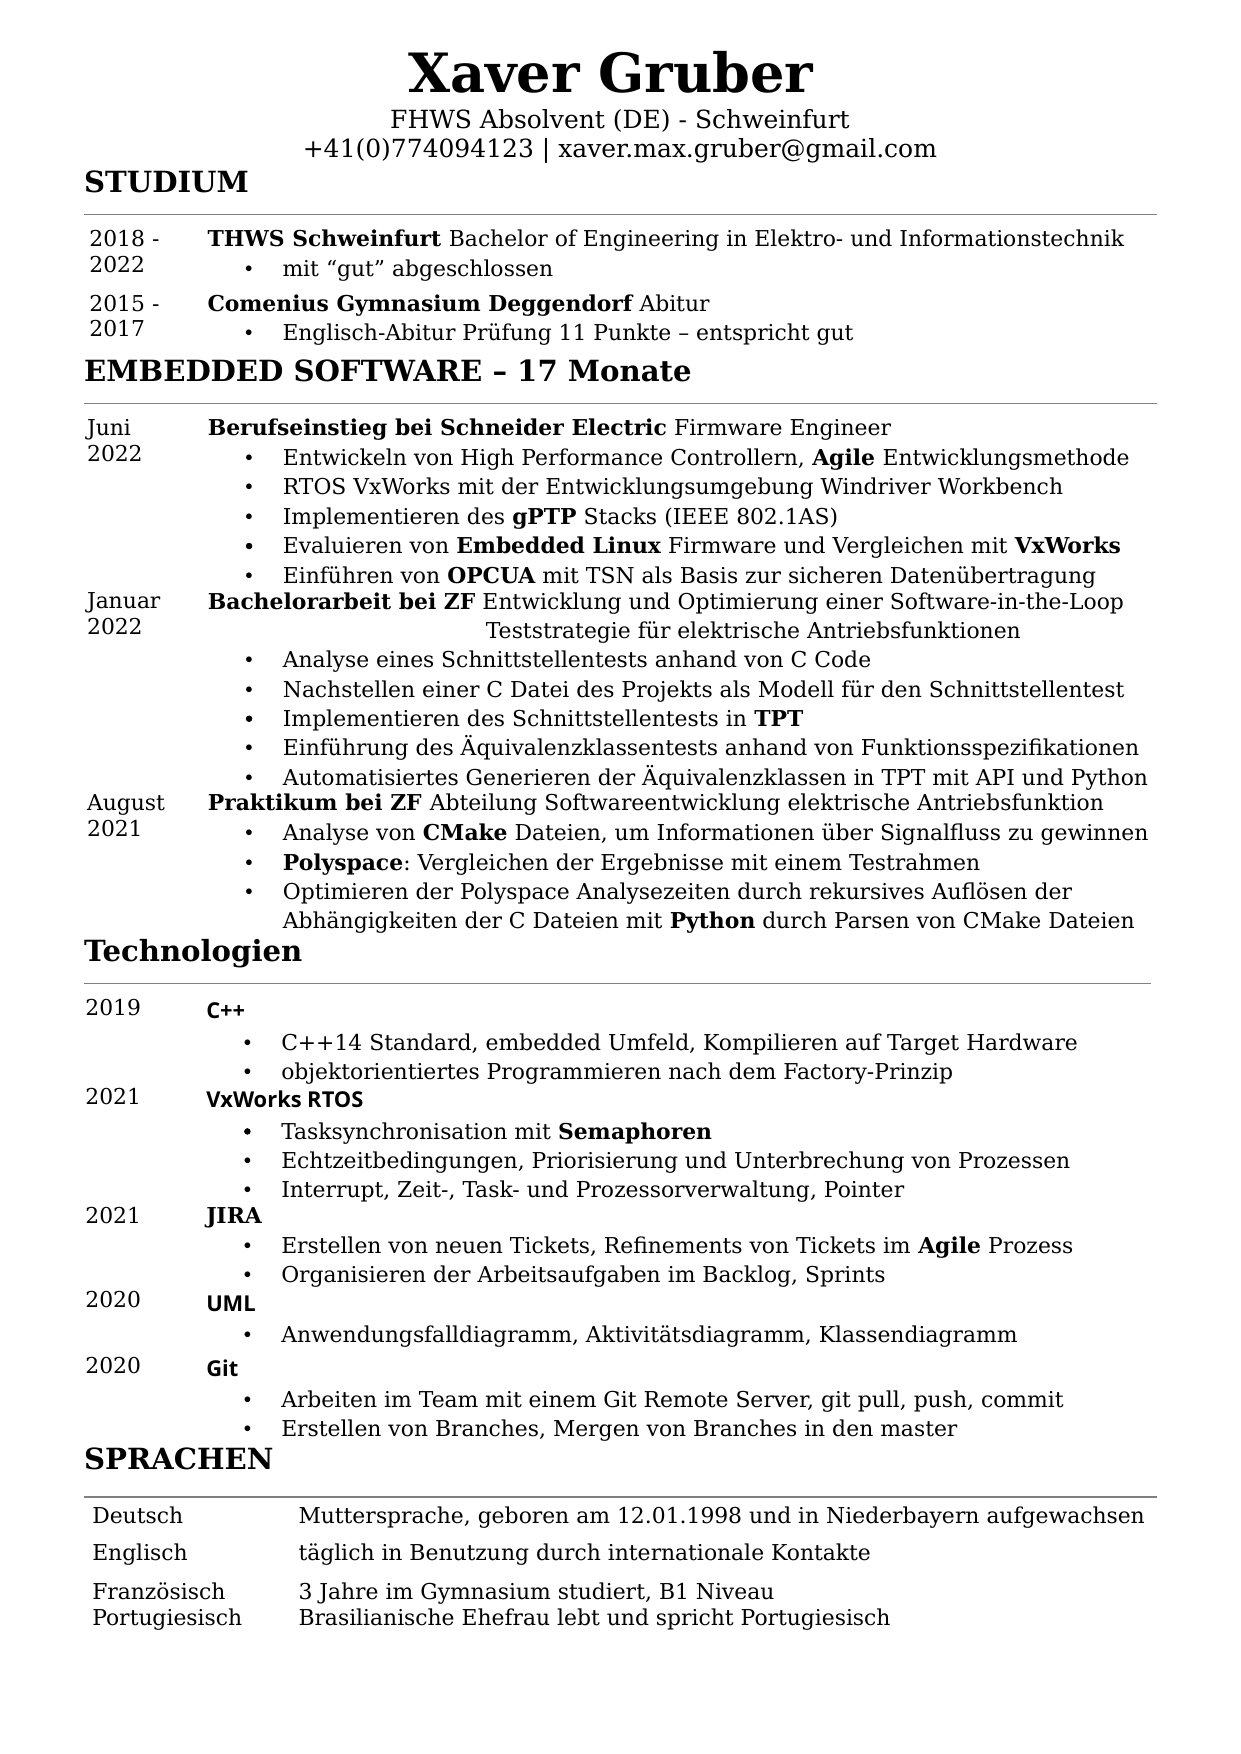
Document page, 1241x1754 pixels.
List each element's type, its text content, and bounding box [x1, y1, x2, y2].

table_header C++ C++14 Standard, embedded Umfeld, Kompilieren auf Target Hardware objektorientiertes Programmieren nach dem Factory-Prinzip [206, 995, 1153, 1084]
table_cell UML Anwendungsfalldiagramm, Aktivitätsdiagramm, Klassendiagramm [206, 1288, 1153, 1353]
table_header 2015 - 2017 [89, 291, 207, 354]
table_header Comenius Gymnasium Deggendorf Abitur Englisch-Abitur Prüfung 11 Punkte – entspricht gut [207, 291, 1156, 354]
table_cell 2020 [85, 1353, 206, 1442]
table_header Deutsch [92, 1503, 298, 1540]
table_cell Brasilianische Ehefrau lebt und spricht Portugiesisch [298, 1605, 1153, 1630]
table_cell August 2021 [87, 790, 208, 934]
text EMBEDDED SOFTWARE – 17 Monate [84, 354, 1157, 388]
table_header 2018 - 2022 [89, 226, 207, 291]
table_cell Januar 2022 [87, 589, 208, 790]
table_header Juni 2022 [87, 415, 208, 588]
table_cell JIRA Erstellen von neuen Tickets, Refinements von Tickets im Agile Prozess Organisieren der Arbeitsaufgaben im Backlog, Sprints [206, 1203, 1153, 1288]
table_header Berufseinstieg bei Schneider Electric Firmware Engineer Entwickeln von High Performance Controllern, Agile Entwicklungsmethode RTOS VxWorks mit der Entwicklungsumgebung Windriver Workbench Implementieren des gPTP Stacks (IEEE 802.1AS) Evaluieren von Embedded Linux Firmware und Vergleichen mit VxWorks Einführen von OPCUA mit TSN als Basis zur sicheren Datenübertragung [208, 415, 1156, 588]
table_cell Git Arbeiten im Team mit einem Git Remote Server, git pull, push, commit Erstellen von Branches, Mergen von Branches in den master [206, 1353, 1153, 1442]
table_cell Französisch [92, 1579, 298, 1604]
table_cell 3 Jahre im Gymnasium studiert, B1 Niveau [298, 1579, 1153, 1604]
table_cell Englisch [92, 1540, 298, 1579]
table_cell 2021 [85, 1203, 206, 1288]
table_cell Praktikum bei ZF Abteilung Softwareentwicklung elektrische Antriebsfunktion Analyse von CMake Dateien, um Informationen über Signalfluss zu gewinnen Polyspace: Vergleichen der Ergebnisse mit einem Testrahmen Optimieren der Polyspace Analysezeiten durch rekursives Auflösen der Abhängigkeiten der C Dateien mit Python durch Parsen von CMake Dateien [208, 790, 1156, 934]
text Technologien [84, 934, 1157, 968]
table_cell Bachelorarbeit bei ZF Entwicklung und Optimierung einer Software-in-the-Loop Teststrategie für elektrische Antriebsfunktionen Analyse eines Schnittstellentests anhand von C Code Nachstellen einer C Datei des Projekts als Modell für den Schnittstellentest Implementieren des Schnittstellentests in TPT Einführung des Äquivalenzklassentests anhand von Funktionsspezifikationen Automatisiertes Generieren der Äquivalenzklassen in TPT mit API und Python [208, 589, 1156, 790]
table_cell VxWorks RTOS Tasksynchronisation mit Semaphoren Echtzeitbedingungen, Priorisierung und Unterbrechung von Prozessen Interrupt, Zeit-, Task- und Prozessorverwaltung, Pointer [206, 1084, 1153, 1203]
table_cell 2021 [85, 1084, 206, 1203]
table_header 2019 [85, 995, 206, 1084]
table_header THWS Schweinfurt Bachelor of Engineering in Elektro- und Informationstechnik mit “gut” abgeschlossen [207, 226, 1158, 291]
text STUDIUM [84, 165, 1213, 199]
table_header Muttersprache, geboren am 12.01.1998 und in Niederbayern aufgewachsen [298, 1503, 1153, 1540]
text SPRACHEN [84, 1442, 1157, 1476]
table_cell 2020 [85, 1288, 206, 1353]
table_cell täglich in Benutzung durch internationale Kontakte [298, 1540, 1153, 1579]
table_cell Portugiesisch [92, 1605, 298, 1630]
